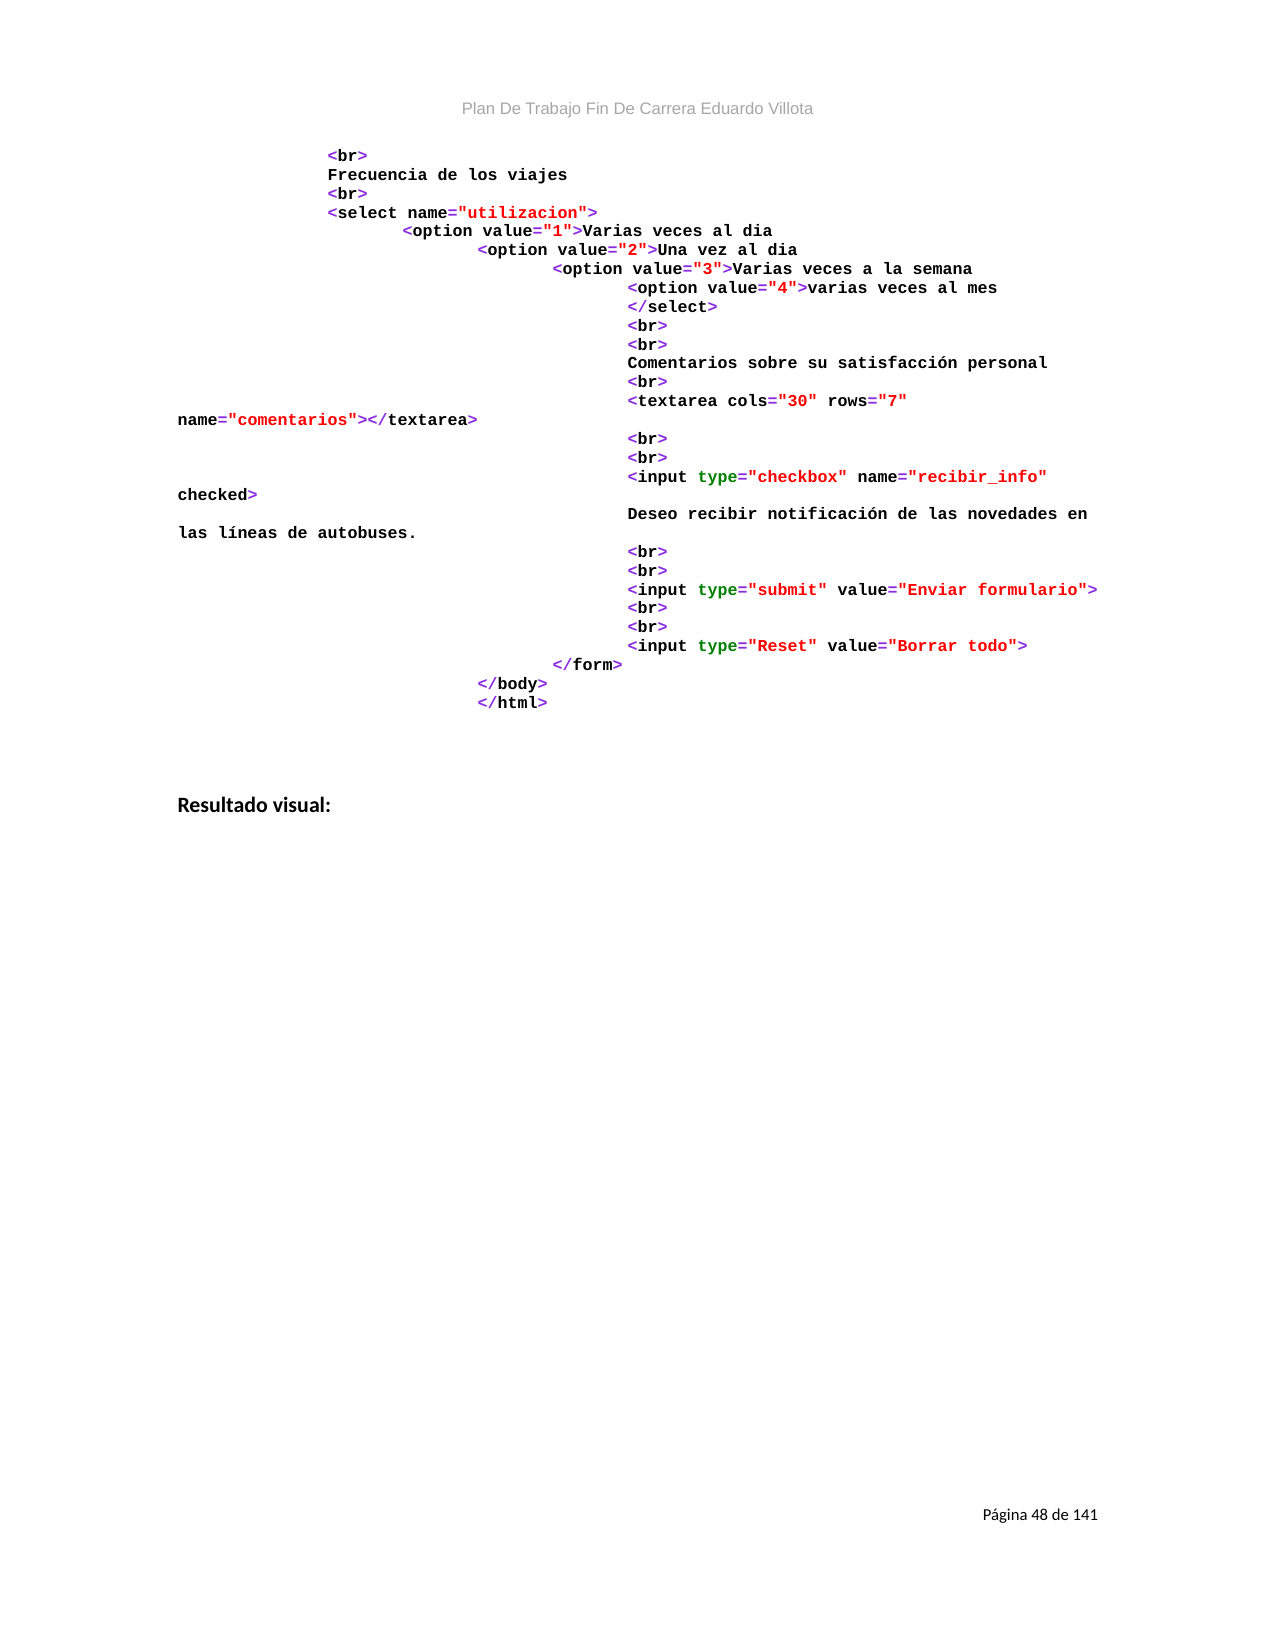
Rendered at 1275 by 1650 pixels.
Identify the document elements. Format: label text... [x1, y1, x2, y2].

text Comentarios sobre su satisfacción personal [177, 355, 1098, 374]
text <option value="3">Varias veces a la semana [177, 261, 1098, 279]
text </select> [177, 298, 1098, 317]
text <br> [177, 619, 1098, 638]
text <br> [177, 430, 1098, 449]
text <br> [177, 449, 1098, 468]
text <br> [177, 600, 1098, 619]
text Deseo recibir notificación de las novedades en las líneas de autobuses. [177, 506, 1098, 543]
text </form> [177, 657, 1098, 676]
text </html> [177, 694, 1098, 713]
text <br> [177, 374, 1098, 393]
text <textarea cols="30" rows="7" name="comentarios"></textarea> [177, 393, 1098, 430]
text <br> [177, 562, 1098, 581]
text Frecuencia de los viajes [177, 166, 1098, 185]
text <option value="4">varias veces al mes [177, 279, 1098, 298]
text <option value="2">Una vez al dia [177, 242, 1098, 261]
text <input type="submit" value="Enviar formulario"> [177, 581, 1098, 600]
text <br> [177, 185, 1098, 204]
text <br> [177, 148, 1098, 166]
text <input type="checkbox" name="recibir_info" checked> [177, 468, 1098, 506]
text Resultado visual: [177, 791, 1098, 818]
text <input type="Reset" value="Borrar todo"> [177, 638, 1098, 657]
text <br> [177, 317, 1098, 336]
text <option value="1">Varias veces al dia [177, 223, 1098, 242]
text <br> [177, 543, 1098, 562]
text </body> [177, 676, 1098, 694]
text <br> [177, 336, 1098, 355]
text <select name="utilizacion"> [177, 204, 1098, 223]
